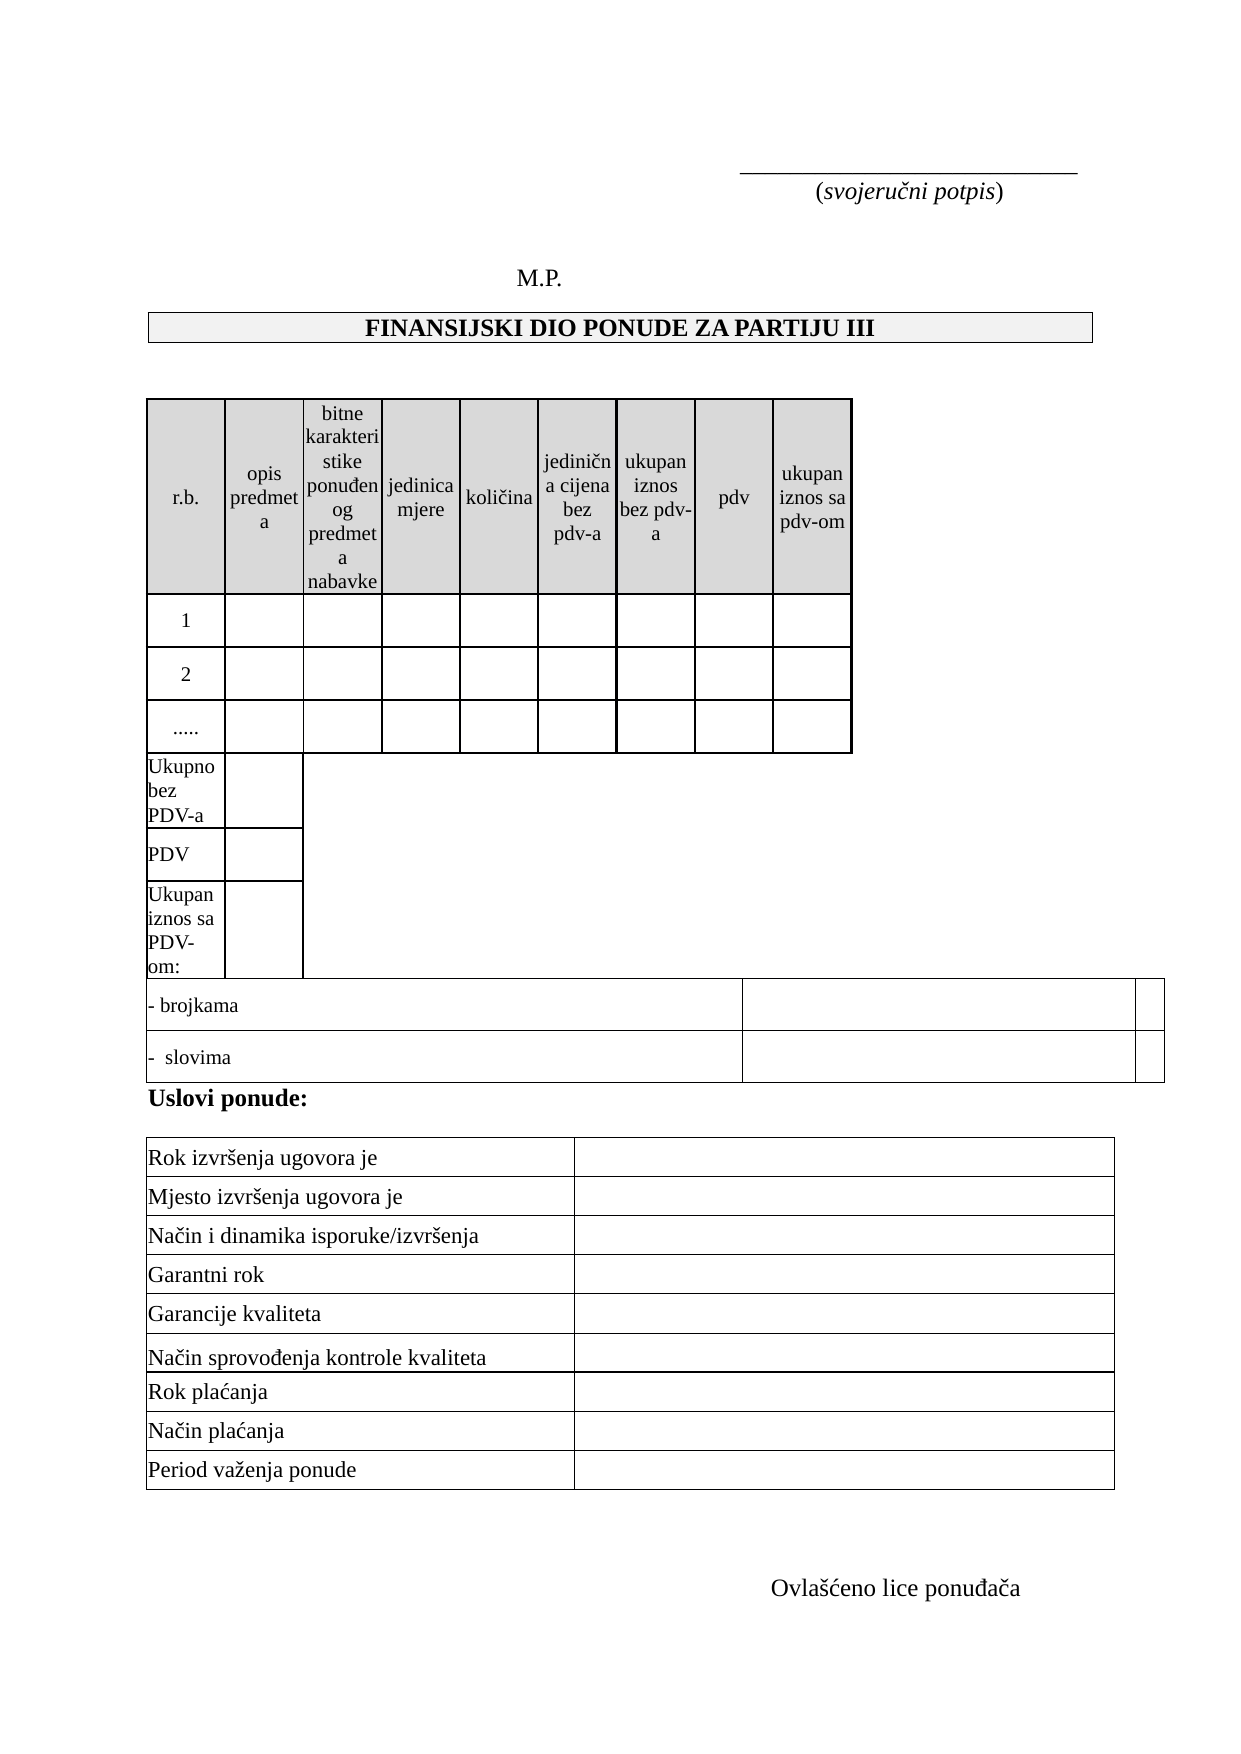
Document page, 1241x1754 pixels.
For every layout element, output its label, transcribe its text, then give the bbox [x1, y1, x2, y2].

table_cell [383, 701, 459, 752]
table_cell [461, 648, 537, 699]
table_header količina [461, 400, 537, 593]
table_cell [1008, 593, 1086, 646]
table_header [1086, 398, 1165, 593]
table_cell [743, 979, 1135, 1030]
table_cell [743, 1031, 1135, 1082]
table_cell Period važenja ponude [147, 1451, 574, 1489]
table_header [853, 398, 930, 593]
table_cell - brojkama [147, 979, 742, 1030]
table_cell [226, 595, 303, 646]
table_cell [1086, 699, 1165, 752]
table_cell [575, 1373, 1114, 1411]
table_cell [382, 754, 460, 827]
table_cell [226, 882, 302, 978]
table_cell Ukupno bez PDV-a [148, 754, 224, 827]
table_cell [1008, 699, 1086, 752]
table_cell [539, 648, 615, 699]
table_cell [539, 701, 615, 752]
table_cell [696, 701, 772, 752]
table_cell [1086, 593, 1165, 646]
table_cell [460, 880, 538, 978]
table_cell [382, 827, 460, 880]
table_cell [774, 595, 850, 646]
table_cell Način plaćanja [147, 1412, 574, 1449]
text FINANSIJSKI DIO PONUDE ZA PARTIJU III [149, 313, 1092, 342]
text ___________________________ [148, 148, 1077, 176]
table_header jedinična cijena bez pdv-a [539, 400, 615, 593]
table_cell [538, 880, 1165, 978]
table_cell [774, 701, 850, 752]
table_cell Način sprovođenja kontrole kvaliteta [147, 1334, 574, 1371]
text Uslovi ponude: [148, 1083, 1093, 1112]
table_cell [575, 1334, 1114, 1371]
table_cell [1086, 646, 1165, 699]
table_header Rok izvršenja ugovora je [147, 1138, 574, 1176]
table_cell [461, 595, 537, 646]
table_cell [618, 648, 694, 699]
table_cell [304, 827, 382, 880]
table_cell [696, 648, 772, 699]
table_cell [382, 880, 460, 978]
table_header jedinica mjere [383, 400, 459, 593]
table_cell [618, 595, 694, 646]
table_cell [304, 595, 381, 646]
text Ovlašćeno lice ponuđača [148, 1573, 1033, 1602]
text (svojeručni potpis) [148, 176, 1003, 205]
table_cell [618, 701, 694, 752]
table_header [575, 1138, 1114, 1176]
table_cell 1 [148, 595, 224, 646]
table_header ukupan iznos bez pdv-a [618, 400, 694, 593]
table_cell [226, 648, 303, 699]
table_cell PDV [148, 829, 224, 880]
table_cell Ukupan iznos sa PDV-om: [148, 882, 224, 978]
table_cell [575, 1216, 1114, 1254]
table_header opis predmeta [226, 400, 303, 593]
table_cell [853, 699, 930, 752]
text M.P. [148, 263, 1093, 291]
table_cell ..... [148, 701, 224, 752]
table_cell [226, 701, 303, 752]
table_cell 2 [148, 648, 224, 699]
table_header [1008, 398, 1086, 593]
table_cell Način i dinamika isporuke/izvršenja [147, 1216, 574, 1254]
table_cell [461, 701, 537, 752]
table_cell [1008, 646, 1086, 699]
table_cell [304, 880, 382, 978]
table_cell [539, 595, 615, 646]
table_cell Garancije kvaliteta [147, 1294, 574, 1332]
table_cell [460, 754, 538, 827]
table_cell Rok plaćanja [147, 1373, 574, 1411]
table_cell [304, 701, 381, 752]
table_cell - slovima [147, 1031, 742, 1082]
table_header r.b. [148, 400, 224, 593]
table_header pdv [696, 400, 772, 593]
table_cell [575, 1451, 1114, 1489]
table_cell [853, 593, 930, 646]
table_cell [383, 648, 459, 699]
table_cell [226, 829, 302, 880]
table_cell [538, 827, 1165, 880]
table_cell [930, 646, 1008, 699]
table_cell [575, 1255, 1114, 1293]
table_cell [575, 1177, 1114, 1215]
table_cell [538, 752, 1165, 827]
table_cell [460, 827, 538, 880]
table_cell [304, 754, 382, 827]
table_cell Garantni rok [147, 1255, 574, 1293]
table_header ukupan iznos sa pdv-om [774, 400, 850, 593]
table_header [930, 398, 1008, 593]
table_cell [853, 646, 930, 699]
table_cell [930, 699, 1008, 752]
table_cell [696, 595, 772, 646]
table_cell [930, 593, 1008, 646]
table_cell [1136, 1031, 1164, 1082]
table_cell [575, 1294, 1114, 1332]
table_cell [575, 1412, 1114, 1449]
table_cell Mjesto izvršenja ugovora je [147, 1177, 574, 1215]
table_cell [1136, 979, 1164, 1030]
table_cell [226, 754, 302, 827]
table_cell [774, 648, 850, 699]
table_cell [304, 648, 381, 699]
table_header bitne karakteristike ponuđenog predmeta nabavke [304, 400, 381, 593]
table_cell [383, 595, 459, 646]
